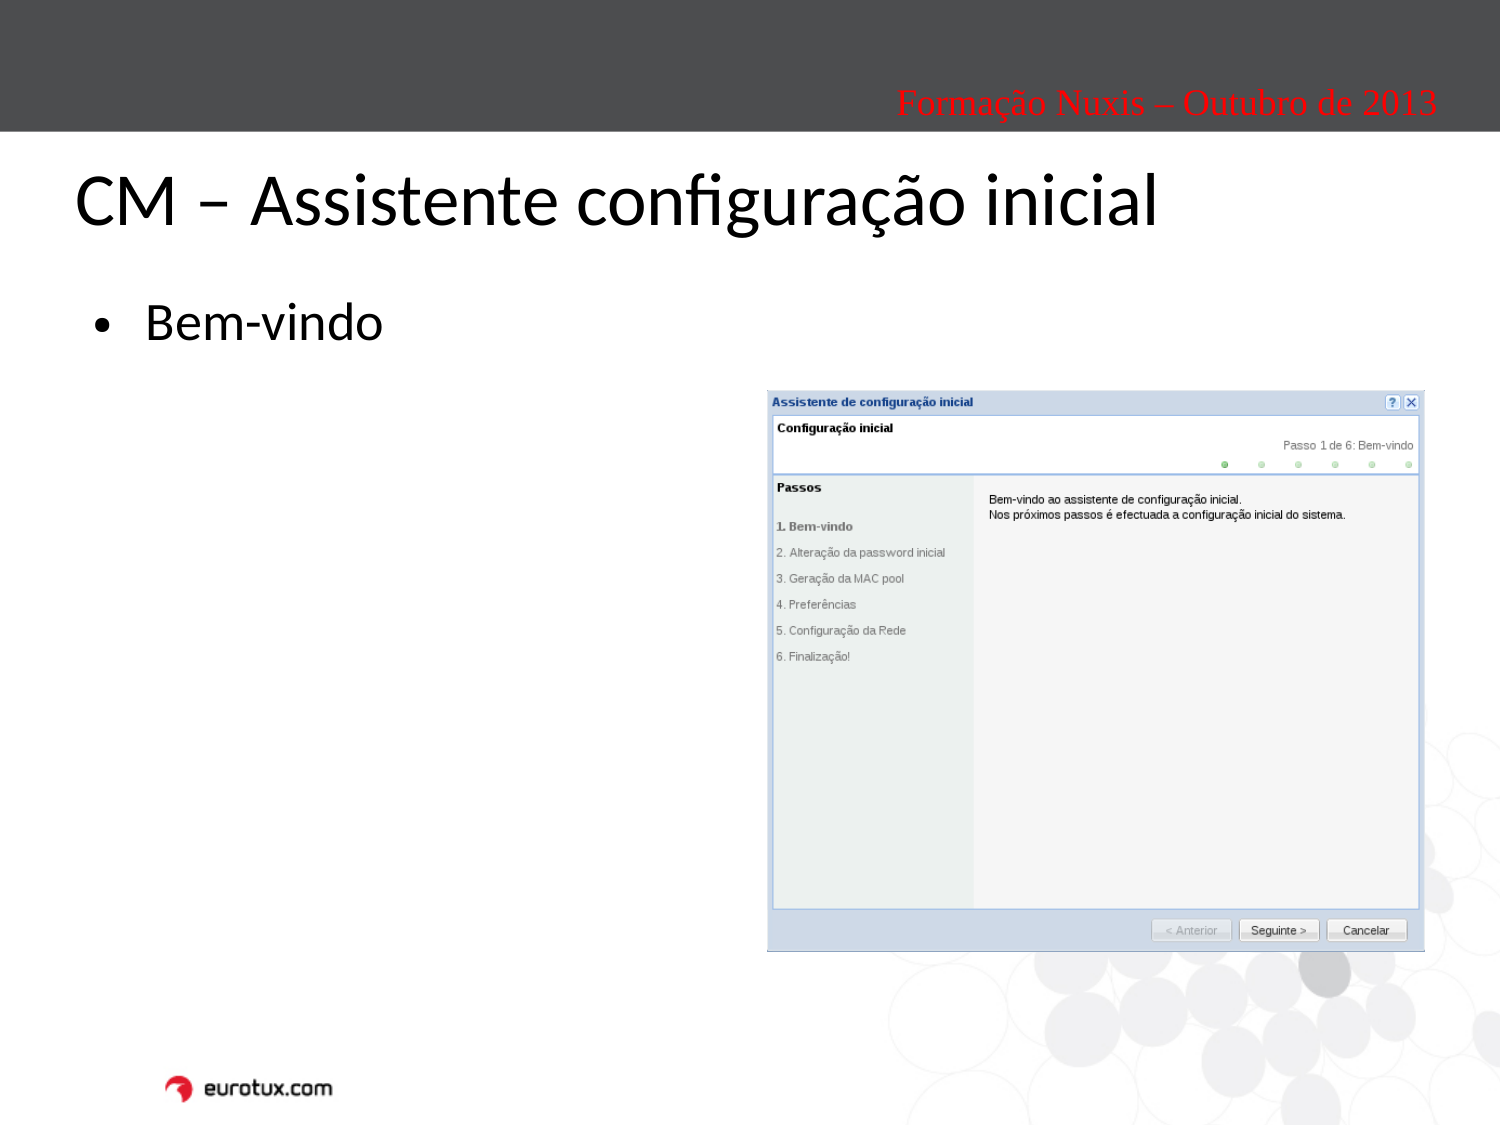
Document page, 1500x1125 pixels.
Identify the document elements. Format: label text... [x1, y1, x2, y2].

list Bem-vindo [75, 299, 734, 953]
title CM – Assistente configuração inicial [75, 112, 1425, 301]
picture [0, 0, 1500, 1125]
